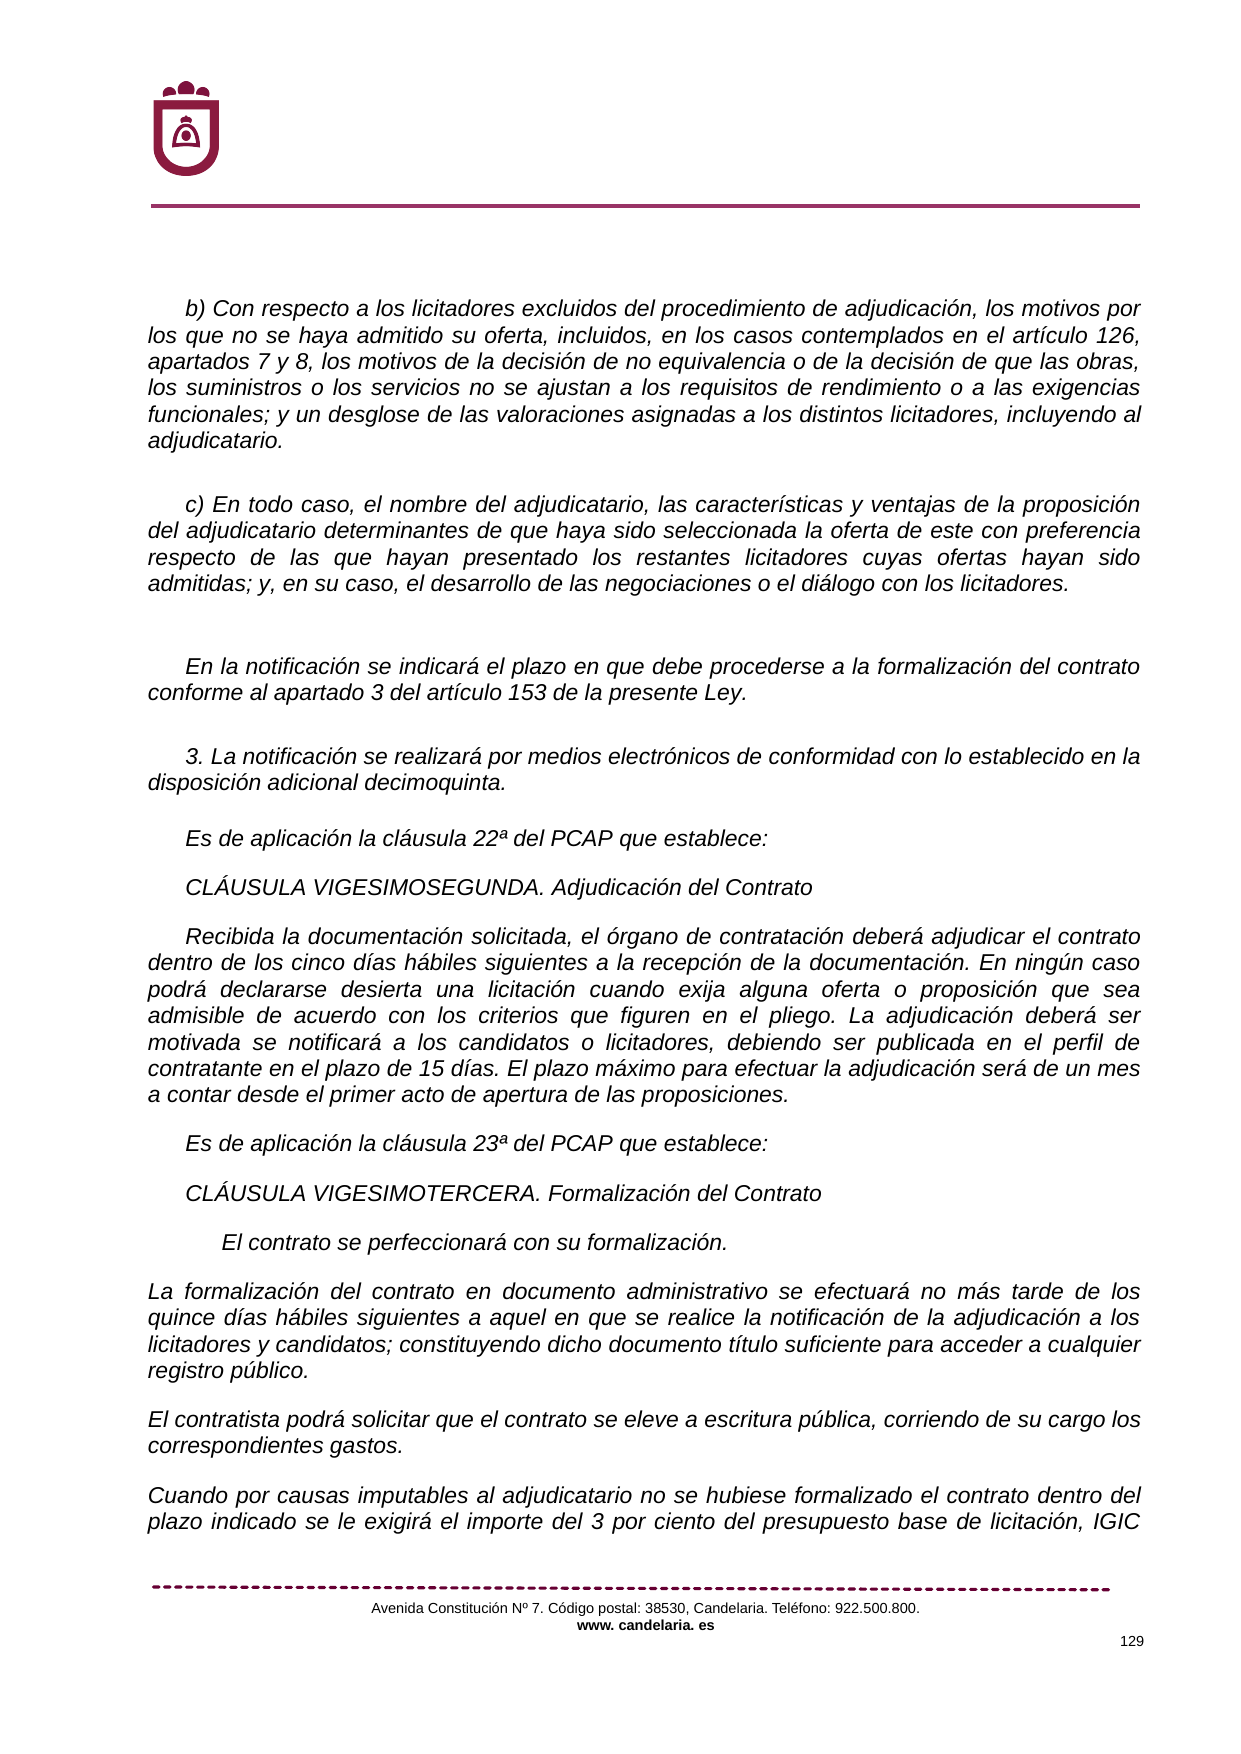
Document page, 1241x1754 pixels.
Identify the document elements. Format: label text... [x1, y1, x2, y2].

text Cuando por causas imputables al adjudicatario no se hubiese formalizado el contrato dentro del plazo indicado se le exigirá el importe del 3 por ciento del presupuesto base de licitación, IGIC [148, 1482, 1144, 1534]
text Recibida la documentación solicitada, el órgano de contratación deberá adjudicar el contrato dentro de los cinco días hábiles siguientes a la recepción de la documentación. En ningún caso podrá declararse desierta una licitación cuando exija alguna oferta o proposición que sea admisible de acuerdo con los criterios que figuren en el pliego. La adjudicación deberá ser motivada se notificará a los candidatos o licitadores, debiendo ser publicada en el perfil de contratante en el plazo de 15 días. El plazo máximo para efectuar la adjudicación será de un mes a contar desde el primer acto de apertura de las proposiciones. [148, 923, 1144, 1107]
text Es de aplicación la cláusula 23ª del PCAP que establece: [148, 1130, 1144, 1157]
text La formalización del contrato en documento administrativo se efectuará no más tarde de los quince días hábiles siguientes a aquel en que se realice la notificación de la adjudicación a los licitadores y candidatos; constituyendo dicho documento título suficiente para acceder a cualquier registro público. [148, 1278, 1144, 1383]
text En la notificación se indicará el plazo en que debe procederse a la formalización del contrato conforme al apartado 3 del artículo 153 de la presente Ley. [148, 653, 1144, 705]
text El contratista podrá solicitar que el contrato se eleve a escritura pública, corriendo de su cargo los correspondientes gastos. [148, 1406, 1144, 1459]
text CLÁUSULA VIGESIMOTERCERA. Formalización del Contrato [148, 1179, 1144, 1206]
text b) Con respecto a los licitadores excluidos del procedimiento de adjudicación, los motivos por los que no se haya admitido su oferta, incluidos, en los casos contemplados en el artículo 126, apartados 7 y 8, los motivos de la decisión de no equivalencia o de la decisión de que las obras, los suministros o los servicios no se ajustan a los requisitos de rendimiento o a las exigencias funcionales; y un desglose de las valoraciones asignadas a los distintos licitadores, incluyendo al adjudicatario. [148, 295, 1144, 453]
text c) En todo caso, el nombre del adjudicatario, las características y ventajas de la proposición del adjudicatario determinantes de que haya sido seleccionada la oferta de este con preferencia respecto de las que hayan presentado los restantes licitadores cuyas ofertas hayan sido admitidas; y, en su caso, el desarrollo de las negociaciones o el diálogo con los licitadores. [148, 491, 1144, 596]
text Es de aplicación la cláusula 22ª del PCAP que establece: [148, 825, 1144, 851]
text 3. La notificación se realizará por medios electrónicos de conformidad con lo establecido en la disposición adicional decimoquinta. [148, 743, 1144, 796]
text CLÁUSULA VIGESIMOSEGUNDA. Adjudicación del Contrato [148, 874, 1144, 900]
text El contrato se perfeccionará con su formalización. [148, 1229, 1144, 1255]
